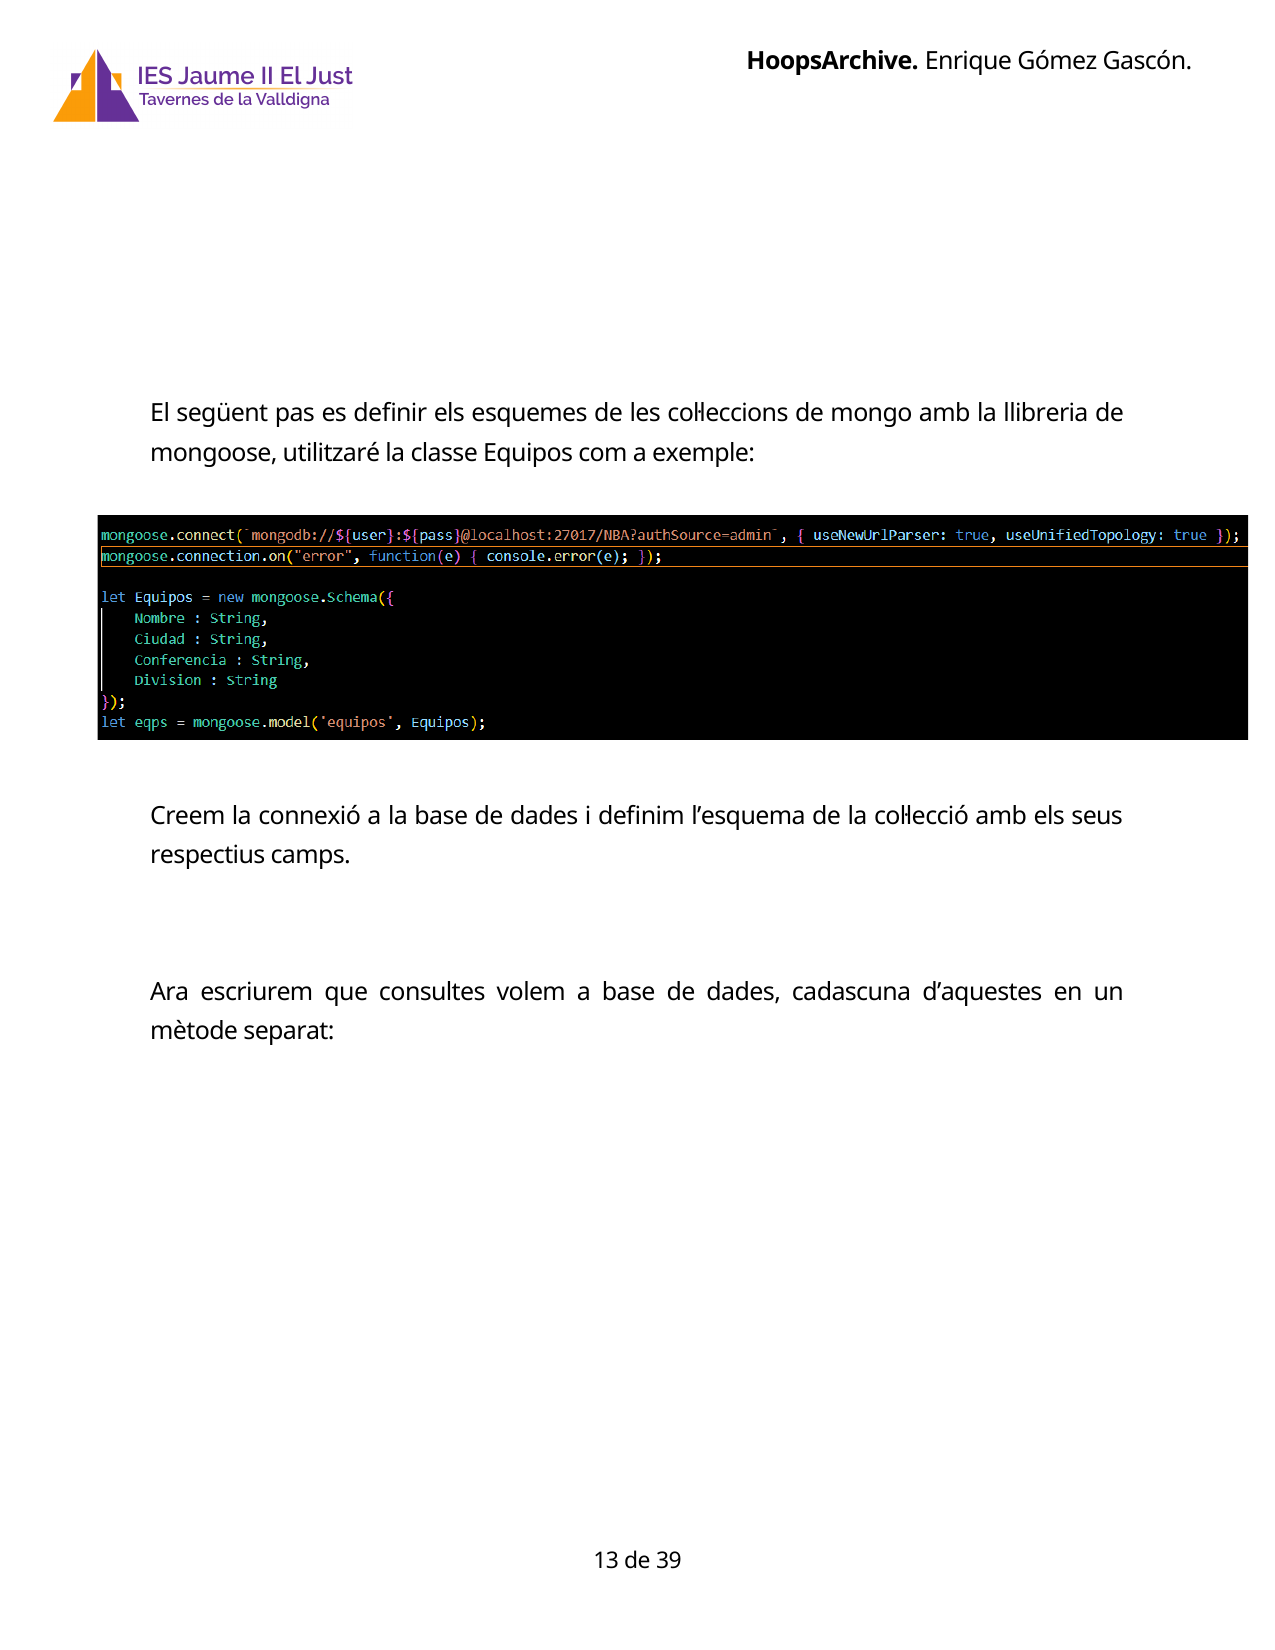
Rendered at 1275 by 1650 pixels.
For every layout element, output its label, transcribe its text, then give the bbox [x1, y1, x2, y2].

text El següent pas es definir els esquemes de les col·leccions de mongo amb la llibreria de mongoose, utilitzaré la classe Equipos com a exemple: [150, 395, 1124, 468]
text Creem la connexió a la base de dades i definim l’esquema de la col·lecció amb els seus respectius camps. [150, 797, 1124, 871]
text Ara escriurem que consultes volem a base de dades, cadascuna d’aquestes en un mètode separat: [150, 973, 1124, 1047]
picture [49, 42, 353, 129]
picture [97, 515, 1249, 740]
